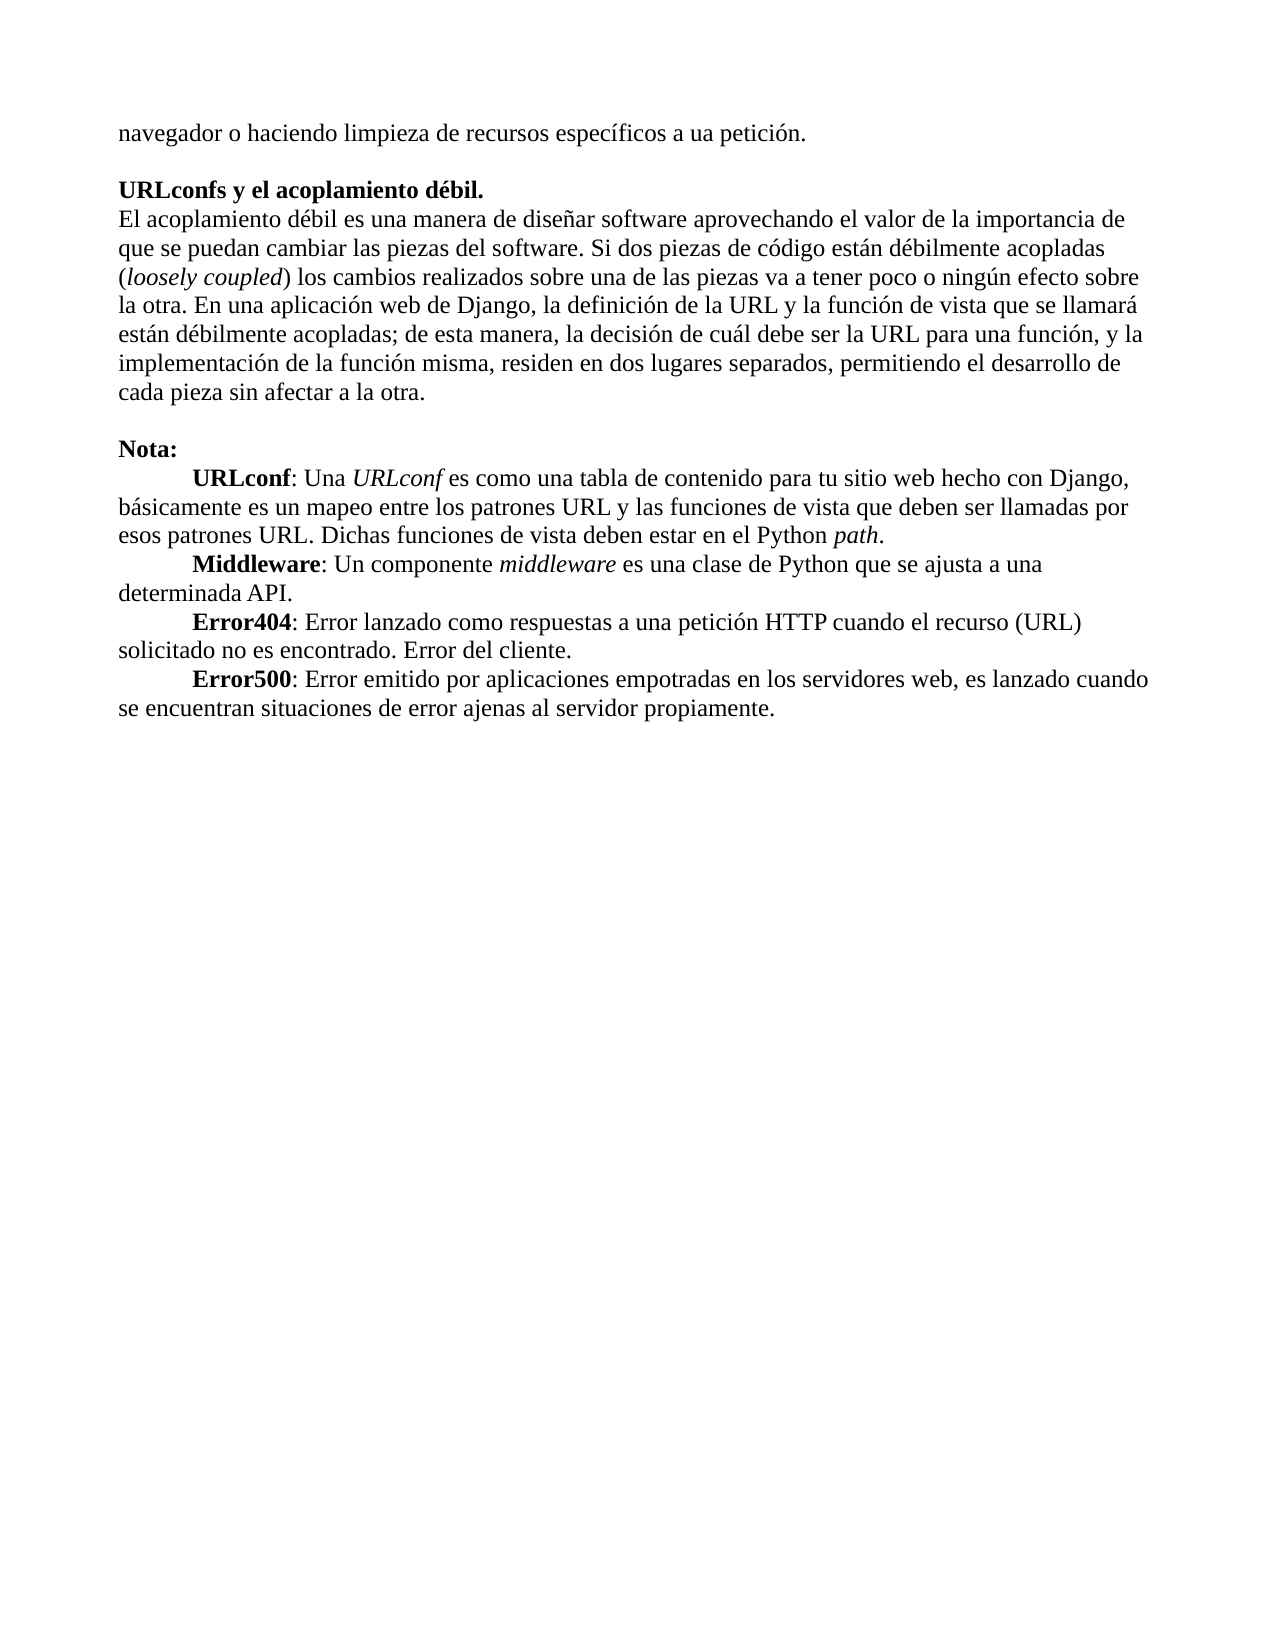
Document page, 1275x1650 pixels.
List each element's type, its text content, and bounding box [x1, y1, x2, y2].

text Nota: [118, 434, 1157, 463]
text Error500: Error emitido por aplicaciones empotradas en los servidores web, es lanzado cuando se encuentran situaciones de error ajenas al servidor propiamente. [118, 664, 1157, 722]
text navegador o haciendo limpieza de recursos específicos a ua petición. [118, 118, 1157, 147]
text El acoplamiento débil es una manera de diseñar software aprovechando el valor de la importancia de que se puedan cambiar las piezas del software. Si dos piezas de código están débilmente acopladas (loosely coupled) los cambios realizados sobre una de las piezas va a tener poco o ningún efecto sobre la otra. En una aplicación web de Django, la definición de la URL y la función de vista que se llamará están débilmente acopladas; de esta manera, la decisión de cuál debe ser la URL para una función, y la implementación de la función misma, residen en dos lugares separados, permitiendo el desarrollo de cada pieza sin afectar a la otra. [118, 204, 1157, 406]
text Error404: Error lanzado como respuestas a una petición HTTP cuando el recurso (URL) solicitado no es encontrado. Error del cliente. [118, 607, 1157, 664]
text Middleware: Un componente middleware es una clase de Python que se ajusta a una determinada API. [118, 549, 1157, 607]
text URLconfs y el acoplamiento débil. [118, 176, 1157, 204]
text URLconf: Una URLconf es como una tabla de contenido para tu sitio web hecho con Django, básicamente es un mapeo entre los patrones URL y las funciones de vista que deben ser llamadas por esos patrones URL. Dichas funciones de vista deben estar en el Python path. [118, 463, 1157, 549]
